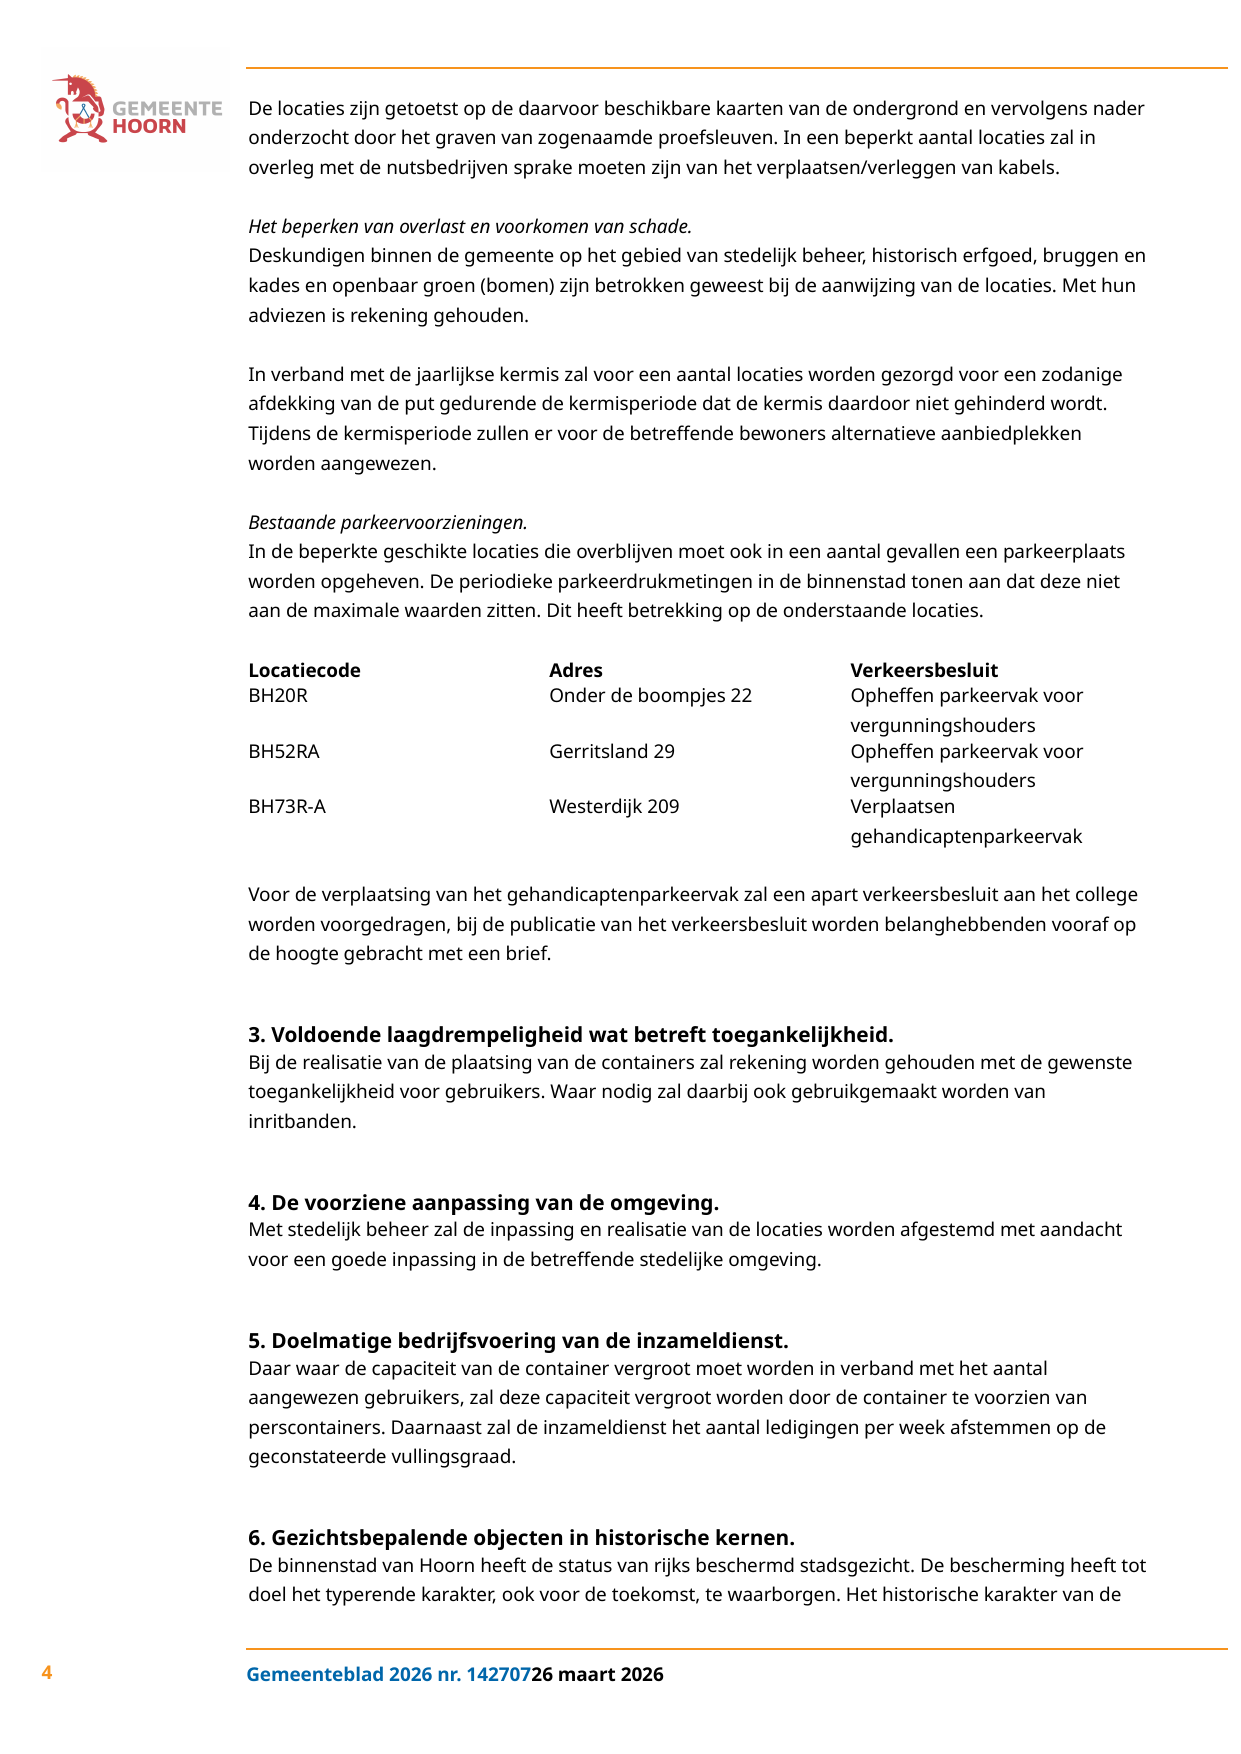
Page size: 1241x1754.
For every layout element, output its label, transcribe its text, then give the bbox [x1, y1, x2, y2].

table_cell Opheffen parkeervak voor vergunningshouders [850, 683, 1152, 738]
text 5. Doelmatige bedrijfsvoering van de inzameldienst. [248, 1326, 1152, 1355]
table_header Adres [549, 657, 850, 683]
text Bestaande parkeervoorzieningen. [248, 509, 1152, 535]
text Met stedelijk beheer zal de inpassing en realisatie van de locaties worden afgestemd met aandacht voor een goede inpassing in de betreffende stedelijke omgeving. [248, 1217, 1152, 1272]
text 4. De voorziene aanpassing van de omgeving. [248, 1188, 1152, 1217]
text De locaties zijn getoetst op de daarvoor beschikbare kaarten van de ondergrond en vervolgens nader onderzocht door het graven van zogenaamde proefsleuven. In een beperkt aantal locaties zal in overleg met de nutsbedrijven sprake moeten zijn van het verplaatsen/verleggen van kabels. [248, 95, 1152, 180]
text De binnenstad van Hoorn heeft de status van rijks beschermd stadsgezicht. De bescherming heeft tot doel het typerende karakter, ook voor de toekomst, te waarborgen. Het historische karakter van de [248, 1552, 1152, 1607]
picture [41, 47, 231, 172]
table_cell Westerdijk 209 [549, 793, 850, 849]
table_cell Opheffen parkeervak voor vergunningshouders [850, 738, 1152, 793]
text Het beperken van overlast en voorkomen van schade. [248, 213, 1152, 239]
table_cell BH52RA [248, 738, 549, 793]
text Daar waar de capaciteit van de container vergroot moet worden in verband met het aantal aangewezen gebruikers, zal deze capaciteit vergroot worden door de container te voorzien van perscontainers. Daarnaast zal de inzameldienst het aantal ledigingen per week afstemmen op de geconstateerde vullingsgraad. [248, 1355, 1152, 1469]
text Voor de verplaatsing van het gehandicaptenparkeervak zal een apart verkeersbesluit aan het college worden voorgedragen, bij de publicatie van het verkeersbesluit worden belanghebbenden vooraf op de hoogte gebracht met een brief. [248, 881, 1152, 966]
table_cell Verplaatsen gehandicaptenparkeervak [850, 793, 1152, 849]
text 6. Gezichtsbepalende objecten in historische kernen. [248, 1523, 1152, 1552]
text Deskundigen binnen de gemeente op het gebied van stedelijk beheer, historisch erfgoed, bruggen en kades en openbaar groen (bomen) zijn betrokken geweest bij de aanwijzing van de locaties. Met hun adviezen is rekening gehouden. [248, 243, 1152, 328]
table_cell Gerritsland 29 [549, 738, 850, 793]
text In verband met de jaarlijkse kermis zal voor een aantal locaties worden gezorgd voor een zodanige afdekking van de put gedurende de kermisperiode dat de kermis daardoor niet gehinderd wordt. Tijdens de kermisperiode zullen er voor de betreffende bewoners alternatieve aanbiedplekken worden aangewezen. [248, 361, 1152, 476]
table_header Locatiecode [248, 657, 549, 683]
table_cell BH20R [248, 683, 549, 738]
text 3. Voldoende laagdrempeligheid wat betreft toegankelijkheid. [248, 1021, 1152, 1049]
table_cell BH73R-A [248, 793, 549, 849]
table_cell Onder de boompjes 22 [549, 683, 850, 738]
text In de beperkte geschikte locaties die overblijven moet ook in een aantal gevallen een parkeerplaats worden opgeheven. De periodieke parkeerdrukmetingen in de binnenstad tonen aan dat deze niet aan de maximale waarden zitten. Dit heeft betrekking op de onderstaande locaties. [248, 538, 1152, 623]
table_header Verkeersbesluit [850, 657, 1152, 683]
text Bij de realisatie van de plaatsing van de containers zal rekening worden gehouden met de gewenste toegankelijkheid voor gebruikers. Waar nodig zal daarbij ook gebruikgemaakt worden van inritbanden. [248, 1049, 1152, 1134]
